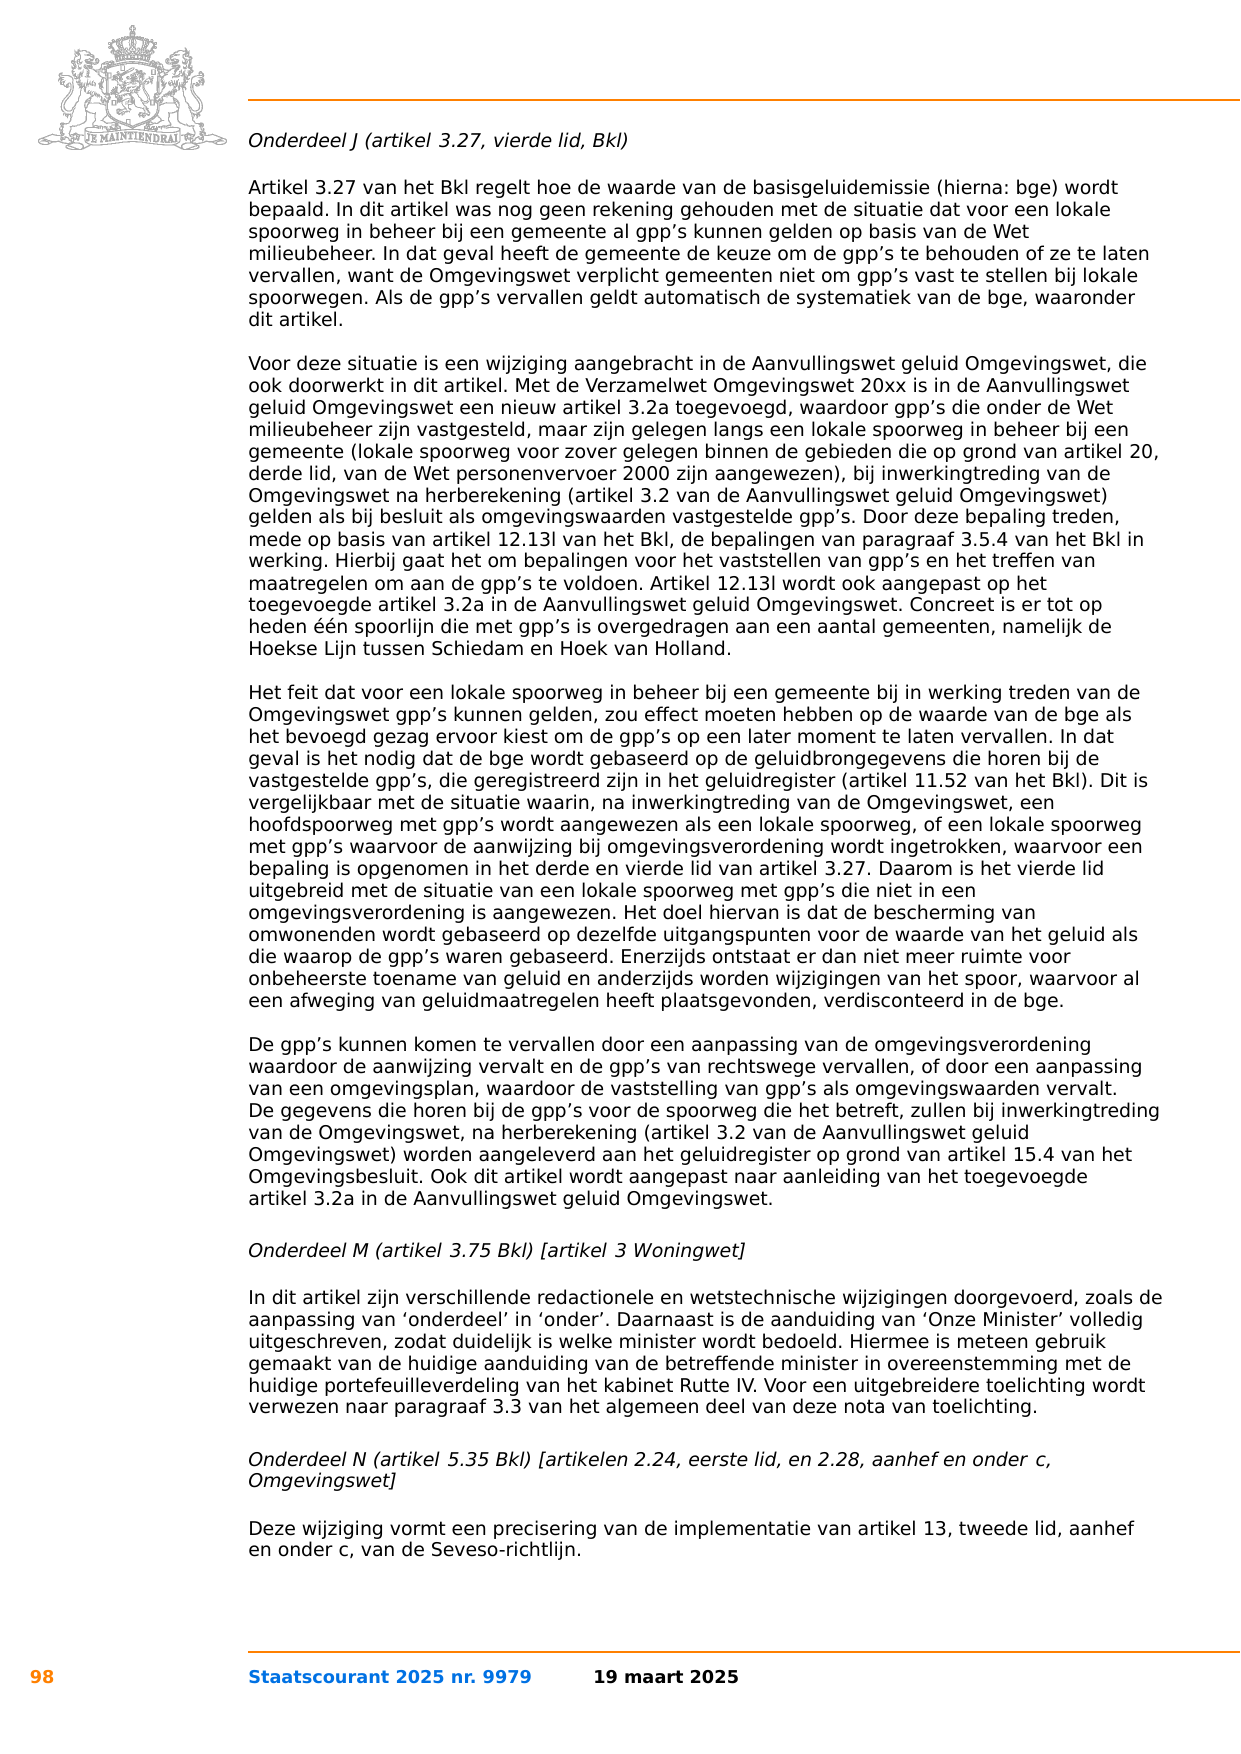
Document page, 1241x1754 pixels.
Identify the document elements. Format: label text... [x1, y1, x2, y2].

subtitle Onderdeel M (artikel 3.75 Bkl) [artikel 3 Woningwet] [248, 1239, 1163, 1262]
text De gegevens die horen bij de gpp’s voor de spoorweg die het betreft, zullen bij inwerkingtreding van de Omgevingswet, na herberekening (artikel 3.2 van de Aanvullingswet geluid Omgevingswet) worden aangeleverd aan het geluidregister op grond van artikel 15.4 van het Omgevingsbesluit. Ook dit artikel wordt aangepast naar aanleiding van het toegevoegde artikel 3.2a in de Aanvullingswet geluid Omgevingswet. [248, 1100, 1163, 1209]
text Artikel 3.27 van het Bkl regelt hoe de waarde van de basisgeluidemissie (hierna: bge) wordt bepaald. In dit artikel was nog geen rekening gehouden met de situatie dat voor een lokale spoorweg in beheer bij een gemeente al gpp’s kunnen gelden op basis van de Wet milieubeheer. In dat geval heeft de gemeente de keuze om de gpp’s te behouden of ze te laten vervallen, want de Omgevingswet verplicht gemeenten niet om gpp’s vast te stellen bij lokale spoorwegen. Als de gpp’s vervallen geldt automatisch de systematiek van de bge, waaronder dit artikel. [248, 177, 1163, 331]
text Voor deze situatie is een wijziging aangebracht in de Aanvullingswet geluid Omgevingswet, die ook doorwerkt in dit artikel. Met de Verzamelwet Omgevingswet 20xx is in de Aanvullingswet geluid Omgevingswet een nieuw artikel 3.2a toegevoegd, waardoor gpp’s die onder de Wet milieubeheer zijn vastgesteld, maar zijn gelegen langs een lokale spoorweg in beheer bij een gemeente (lokale spoorweg voor zover gelegen binnen de gebieden die op grond van artikel 20, derde lid, van de Wet personenvervoer 2000 zijn aangewezen), bij inwerkingtreding van de Omgevingswet na herberekening (artikel 3.2 van de Aanvullingswet geluid Omgevingswet) gelden als bij besluit als omgevingswaarden vastgestelde gpp’s. Door deze bepaling treden, mede op basis van artikel 12.13l van het Bkl, de bepalingen van paragraaf 3.5.4 van het Bkl in werking. Hierbij gaat het om bepalingen voor het vaststellen van gpp’s en het treffen van maatregelen om aan de gpp’s te voldoen. Artikel 12.13l wordt ook aangepast op het toegevoegde artikel 3.2a in de Aanvullingswet geluid Omgevingswet. Concreet is er tot op heden één spoorlijn die met gpp’s is overgedragen aan een aantal gemeenten, namelijk de Hoekse Lijn tussen Schiedam en Hoek van Holland. [248, 353, 1163, 660]
subtitle Onderdeel N (artikel 5.35 Bkl) [artikelen 2.24, eerste lid, en 2.28, aanhef en onder c, Omgevingswet] [248, 1448, 1163, 1492]
text Deze wijziging vormt een precisering van de implementatie van artikel 13, tweede lid, aanhef en onder c, van de Seveso-richtlijn. [248, 1517, 1163, 1561]
text In dit artikel zijn verschillende redactionele en wetstechnische wijzigingen doorgevoerd, zoals de aanpassing van ‘onderdeel’ in ‘onder’. Daarnaast is de aanduiding van ‘Onze Minister’ volledig uitgeschreven, zodat duidelijk is welke minister wordt bedoeld. Hiermee is meteen gebruik gemaakt van de huidige aanduiding van de betreffende minister in overeenstemming met de huidige portefeuilleverdeling van het kabinet Rutte IV. Voor een uitgebreidere toelichting wordt verwezen naar paragraaf 3.3 van het algemeen deel van deze nota van toelichting. [248, 1287, 1163, 1418]
text Het feit dat voor een lokale spoorweg in beheer bij een gemeente bij in werking treden van de Omgevingswet gpp’s kunnen gelden, zou effect moeten hebben op de waarde van de bge als het bevoegd gezag ervoor kiest om de gpp’s op een later moment te laten vervallen. In dat geval is het nodig dat de bge wordt gebaseerd op de geluidbrongegevens die horen bij de vastgestelde gpp’s, die geregistreerd zijn in het geluidregister (artikel 11.52 van het Bkl). Dit is vergelijkbaar met de situatie waarin, na inwerkingtreding van de Omgevingswet, een hoofdspoorweg met gpp’s wordt aangewezen als een lokale spoorweg, of een lokale spoorweg met gpp’s waarvoor de aanwijzing bij omgevingsverordening wordt ingetrokken, waarvoor een bepaling is opgenomen in het derde en vierde lid van artikel 3.27. Daarom is het vierde lid uitgebreid met de situatie van een lokale spoorweg met gpp’s die niet in een omgevingsverordening is aangewezen. Het doel hiervan is dat de bescherming van omwonenden wordt gebaseerd op dezelfde uitgangspunten voor de waarde van het geluid als die waarop de gpp’s waren gebaseerd. Enerzijds ontstaat er dan niet meer ruimte voor onbeheerste toename van geluid en anderzijds worden wijzigingen van het spoor, waarvoor al een afweging van geluidmaatregelen heeft plaatsgevonden, verdisconteerd in de bge. [248, 682, 1163, 1012]
subtitle Onderdeel J (artikel 3.27, vierde lid, Bkl) [248, 130, 1163, 152]
picture [38, 25, 227, 150]
text De gpp’s kunnen komen te vervallen door een aanpassing van de omgevingsverordening waardoor de aanwijzing vervalt en de gpp’s van rechtswege vervallen, of door een aanpassing van een omgevingsplan, waardoor de vaststelling van gpp’s als omgevingswaarden vervalt. [248, 1034, 1163, 1100]
